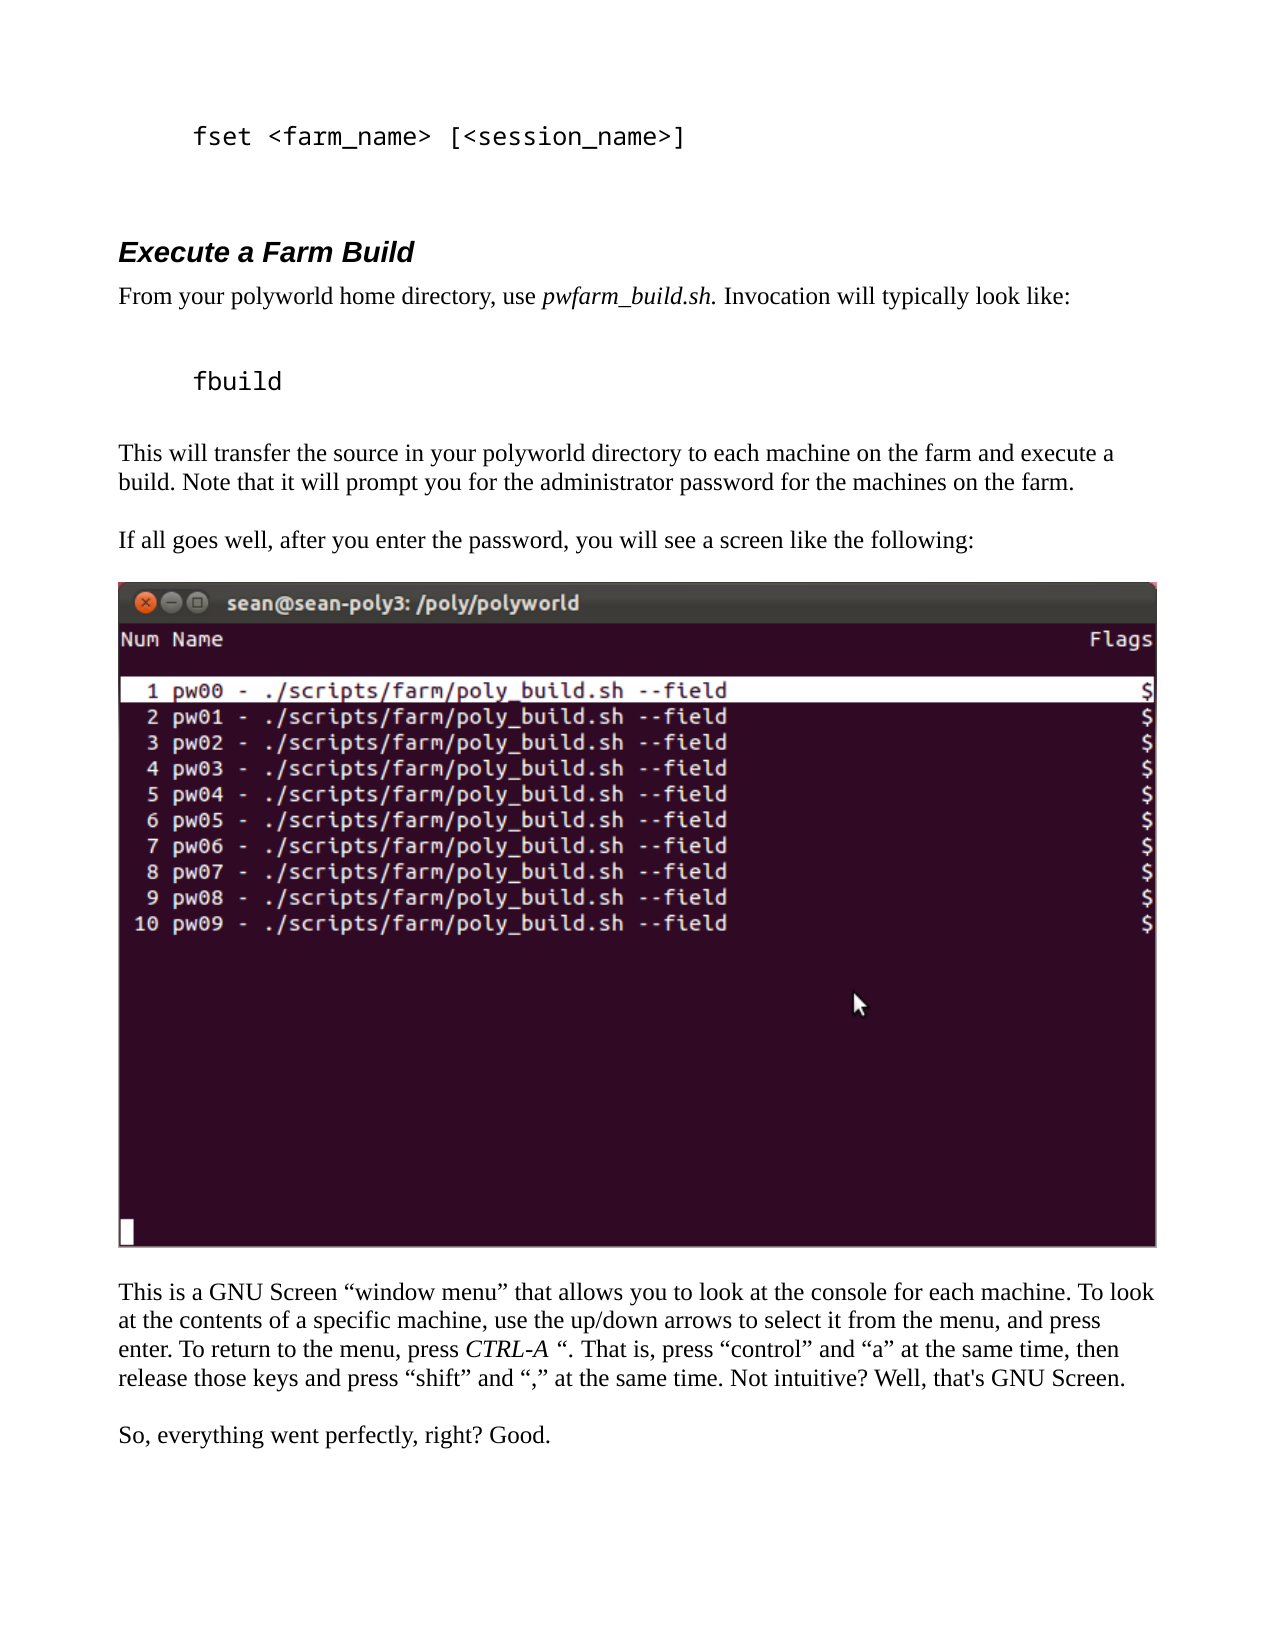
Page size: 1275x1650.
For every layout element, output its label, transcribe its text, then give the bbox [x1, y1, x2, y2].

text So, everything went perfectly, right? Good. [118, 1420, 1157, 1449]
text fset <farm_name> [<session_name>] [118, 118, 1157, 152]
text From your polyworld home directory, use pwfarm_build.sh. Invocation will typically look like: [118, 281, 1157, 309]
text This will transfer the source in your polyworld directory to each machine on the farm and execute a build. Note that it will prompt you for the administrator password for the machines on the farm. [118, 438, 1157, 496]
text fbuild [118, 363, 1157, 397]
text This is a GNU Screen “window menu” that allows you to look at the console for each machine. To look at the contents of a specific machine, use the up/down arrows to select it from the menu, and press enter. To return to the menu, press CTRL-A “. That is, press “control” and “a” at the same time, then release those keys and press “shift” and “,” at the same time. Not intuitive? Well, that's GNU Screen. [118, 1277, 1157, 1392]
picture [118, 582, 1157, 1248]
subtitle Execute a Farm Build [118, 235, 1157, 268]
text If all goes well, after you enter the password, you will see a screen like the following: [118, 525, 1157, 553]
